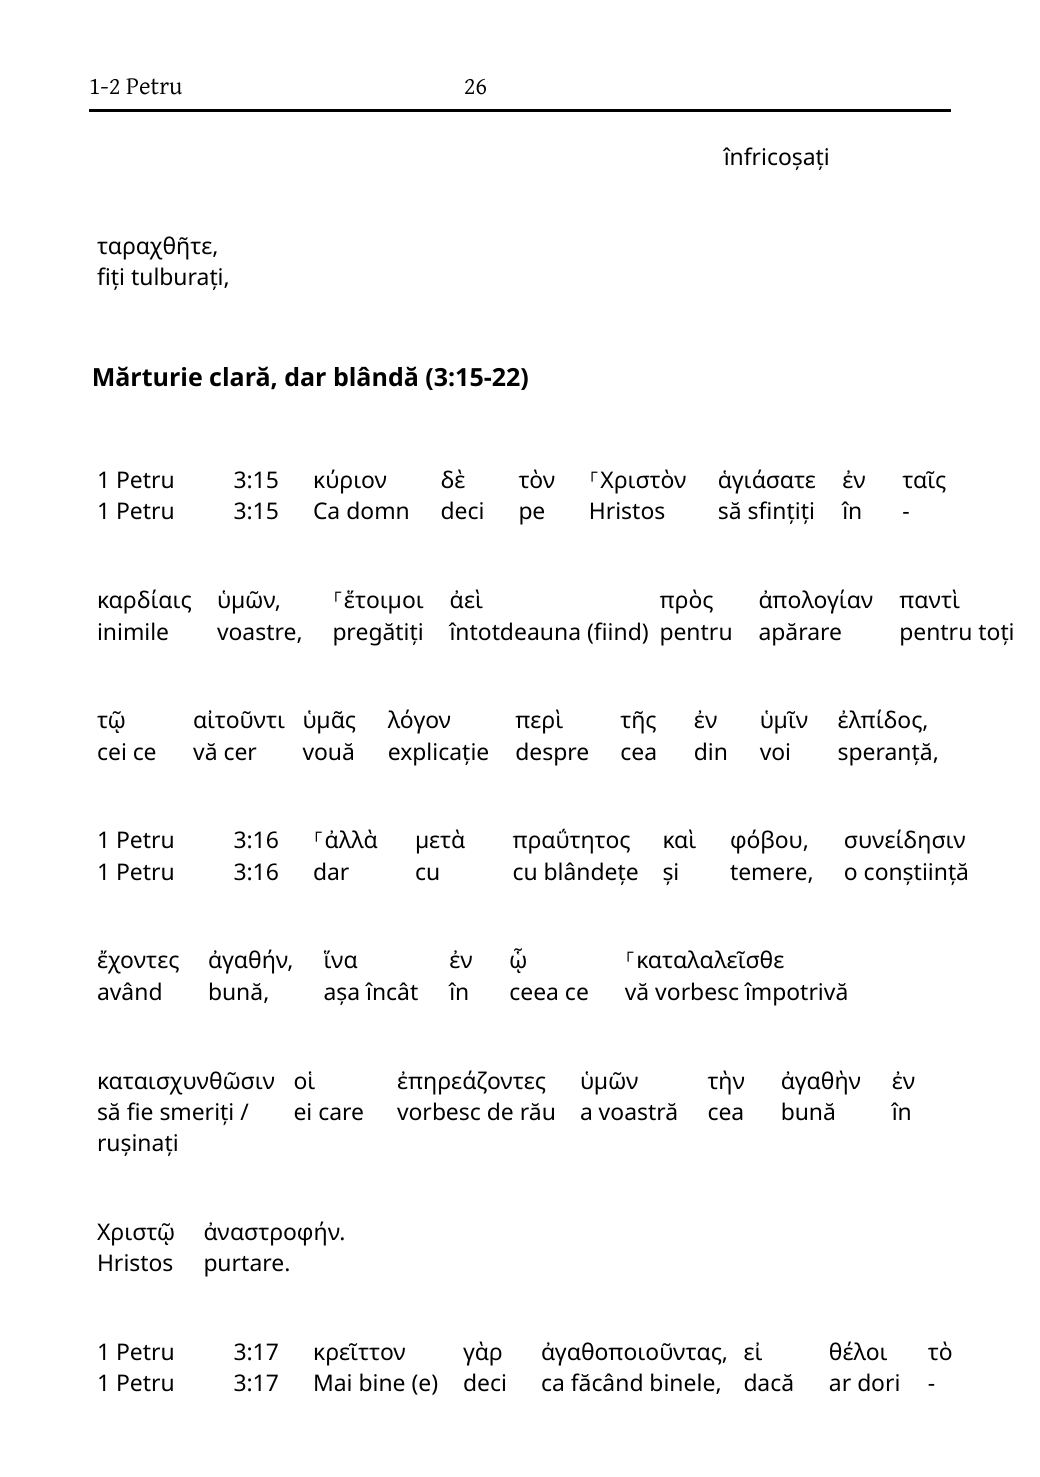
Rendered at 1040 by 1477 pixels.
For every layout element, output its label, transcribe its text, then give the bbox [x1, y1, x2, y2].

table_header [298, 673, 383, 704]
table_cell și [658, 856, 726, 887]
table_cell ei care [289, 1096, 393, 1158]
table_cell să sfințiți [714, 495, 838, 527]
table_header [576, 1033, 703, 1064]
table_cell [418, 141, 527, 172]
table_cell καρδίαις [93, 584, 213, 615]
table_cell ⸀ἕτοιμοι [328, 584, 445, 615]
table_header [825, 1305, 923, 1336]
subtitle Mărturie clară, dar blândă (3:15-22) [92, 360, 948, 394]
table_cell 3:17 [229, 1367, 309, 1398]
table_cell τὸν [514, 464, 584, 495]
table_cell τῆς [616, 704, 689, 736]
table_cell având [93, 976, 204, 1007]
table_header [505, 913, 620, 944]
table_cell să fie smeriți / rușinați [93, 1096, 289, 1158]
table_cell [851, 141, 982, 172]
table_cell ὑμῶν [576, 1065, 703, 1096]
table_cell 1 Petru [93, 464, 229, 495]
table_cell ἐπηρεάζοντες [393, 1065, 576, 1096]
table_header [93, 793, 229, 824]
table_header [898, 433, 973, 464]
table_cell ταῖς [898, 464, 973, 495]
table_cell o conștiință [840, 856, 988, 887]
table_cell 3:15 [229, 495, 309, 527]
table_header [511, 673, 616, 704]
table_cell deci [459, 1367, 537, 1398]
table_header [309, 433, 436, 464]
table_cell αἰτοῦντι [189, 704, 298, 736]
table_cell Χριστῷ [93, 1216, 199, 1247]
table_cell despre [511, 736, 616, 767]
table_header [229, 433, 309, 464]
table_cell ἀναστροφήν. [199, 1216, 363, 1247]
table_header [655, 553, 754, 584]
table_cell δὲ [436, 464, 514, 495]
table_header [384, 673, 511, 704]
table_header [754, 553, 895, 584]
table_cell περὶ [511, 704, 616, 736]
table_header [924, 1305, 982, 1336]
table_cell - [270, 141, 340, 172]
table_cell deci [436, 495, 514, 527]
table_cell τῷ [93, 704, 189, 736]
table_cell în [838, 495, 898, 527]
table_header [585, 433, 713, 464]
table_header [726, 793, 839, 824]
table_cell voi [755, 736, 833, 767]
table_cell θέλοι [825, 1336, 923, 1367]
table_header [229, 1305, 309, 1336]
table_cell εἰ [739, 1336, 824, 1367]
table_header [93, 913, 204, 944]
table_cell - [924, 1367, 982, 1398]
table_cell συνείδησιν [840, 824, 988, 856]
table_cell κρεῖττον [309, 1336, 459, 1367]
table_cell ἀεὶ [445, 584, 655, 615]
table_cell Hristos [585, 495, 713, 527]
table_cell 1 Petru [93, 824, 229, 856]
table_cell temere, [726, 856, 839, 887]
table_header [289, 1033, 393, 1064]
table_cell ἀπολογίαν [754, 584, 895, 615]
table_header [776, 1033, 887, 1064]
table_header [93, 673, 189, 704]
table_header [658, 793, 726, 824]
table_cell καταισχυνθῶσιν [93, 1065, 289, 1096]
table_header [93, 553, 213, 584]
table_cell întotdeauna (fiind) [445, 615, 655, 647]
table_cell cu [411, 856, 508, 887]
table_cell 3:17 [229, 1336, 309, 1367]
table_header [703, 1033, 776, 1064]
table_cell 1 Petru [93, 856, 229, 887]
table_header [93, 1033, 289, 1064]
table_cell Mai bine (e) [309, 1367, 459, 1398]
table_cell apărare [754, 615, 895, 647]
table_cell ἐλπίδος, [833, 704, 962, 736]
table_cell πρὸς [655, 584, 754, 615]
table_header [459, 1305, 537, 1336]
table_cell bună, [204, 976, 319, 1007]
table_cell ᾧ [505, 945, 620, 976]
table_header [739, 1305, 824, 1336]
table_cell φόβου, [726, 824, 839, 856]
table_header [319, 913, 445, 944]
table_cell ἐν [838, 464, 898, 495]
table_cell πραΰτητος [508, 824, 658, 856]
table_cell vă cer [189, 736, 298, 767]
table_cell Ca domn [309, 495, 436, 527]
table_header [93, 1185, 199, 1216]
table_cell vorbesc de rău [393, 1096, 576, 1158]
table_cell inimile [93, 615, 213, 647]
table_cell [628, 141, 719, 172]
table_cell Hristos [93, 1247, 199, 1278]
table_cell ἁγιάσατε [714, 464, 838, 495]
table_cell bună [776, 1096, 887, 1158]
table_cell vă vorbesc împotrivă [620, 976, 859, 1007]
table_cell ar dori [825, 1367, 923, 1398]
table_header [93, 199, 241, 230]
table_cell 1 Petru [93, 1367, 229, 1398]
table_header [508, 793, 658, 824]
table_cell παντὶ [895, 584, 1028, 615]
table_cell [528, 141, 628, 172]
table_cell cea [616, 736, 689, 767]
table_header [616, 673, 689, 704]
table_cell pentru toți [895, 615, 1028, 647]
table_cell ἵνα [319, 945, 445, 976]
table_header [690, 673, 755, 704]
table_cell pentru [655, 615, 754, 647]
table_header [309, 793, 411, 824]
table_cell λόγον [384, 704, 511, 736]
table_header [755, 673, 833, 704]
table_cell explicație [384, 736, 511, 767]
table_header [840, 793, 988, 824]
table_cell τὸ [924, 1336, 982, 1367]
table_cell așa încât [319, 976, 445, 1007]
table_header [309, 1305, 459, 1336]
table_cell ⸀ἀλλὰ [309, 824, 411, 856]
table_cell ταραχθῆτε, [93, 230, 241, 261]
table_header [833, 673, 962, 704]
table_header [895, 553, 1028, 584]
table_header [93, 1305, 229, 1336]
table_cell dar [309, 856, 411, 887]
table_cell [93, 141, 270, 172]
table_header [445, 553, 655, 584]
table_cell ἐν [690, 704, 755, 736]
table_cell purtare. [199, 1247, 363, 1278]
table_cell în [445, 976, 505, 1007]
table_header [229, 793, 309, 824]
table_header [514, 433, 584, 464]
table_cell a voastră [576, 1096, 703, 1158]
table_cell cei ce [93, 736, 189, 767]
table_cell οἱ [289, 1065, 393, 1096]
table_cell κύριον [309, 464, 436, 495]
table_cell ὑμῶν, [213, 584, 328, 615]
table_header [838, 433, 898, 464]
table_cell pe [514, 495, 584, 527]
table_cell τὴν [703, 1065, 776, 1096]
table_cell ἐν [445, 945, 505, 976]
table_cell μετὰ [411, 824, 508, 856]
table_cell în [888, 1096, 947, 1158]
table_header [714, 433, 838, 464]
table_cell ὑμῖν [755, 704, 833, 736]
table_cell înfricoșați [719, 141, 851, 172]
table_cell ἔχοντες [93, 945, 204, 976]
table_header [328, 553, 445, 584]
table_header [537, 1305, 739, 1336]
table_cell ὑμᾶς [298, 704, 383, 736]
table_header [888, 1033, 947, 1064]
table_cell - [898, 495, 973, 527]
table_cell 1 Petru [93, 495, 229, 527]
table_cell pregătiți [328, 615, 445, 647]
table_cell καὶ [658, 824, 726, 856]
table_cell ⸀Χριστὸν [585, 464, 713, 495]
table_header [189, 673, 298, 704]
table_cell vouă [298, 736, 383, 767]
table_header [93, 433, 229, 464]
table_cell ἀγαθὴν [776, 1065, 887, 1096]
table_header [393, 1033, 576, 1064]
table_cell cea [703, 1096, 776, 1158]
table_cell ceea ce [505, 976, 620, 1007]
table_header [204, 913, 319, 944]
table_cell ἐν [888, 1065, 947, 1096]
table_header [620, 913, 859, 944]
table_cell 1 Petru [93, 1336, 229, 1367]
table_cell 3:16 [229, 856, 309, 887]
table_header [213, 553, 328, 584]
table_cell ⸀καταλαλεῖσθε [620, 945, 859, 976]
table_cell ἀγαθοποιοῦντας, [537, 1336, 739, 1367]
table_cell fiți tulburați, [93, 261, 241, 293]
table_cell din [690, 736, 755, 767]
table_header [411, 793, 508, 824]
table_cell cu blândețe [508, 856, 658, 887]
table_cell voastre, [213, 615, 328, 647]
table_cell ἀγαθήν, [204, 945, 319, 976]
table_cell 3:15 [229, 464, 309, 495]
table_header [199, 1185, 363, 1216]
table_cell γὰρ [459, 1336, 537, 1367]
table_cell [340, 141, 418, 172]
table_header [445, 913, 505, 944]
table_header [436, 433, 514, 464]
table_cell speranță, [833, 736, 962, 767]
table_cell dacă [739, 1367, 824, 1398]
table_cell ca făcând binele, [537, 1367, 739, 1398]
table_cell 3:16 [229, 824, 309, 856]
